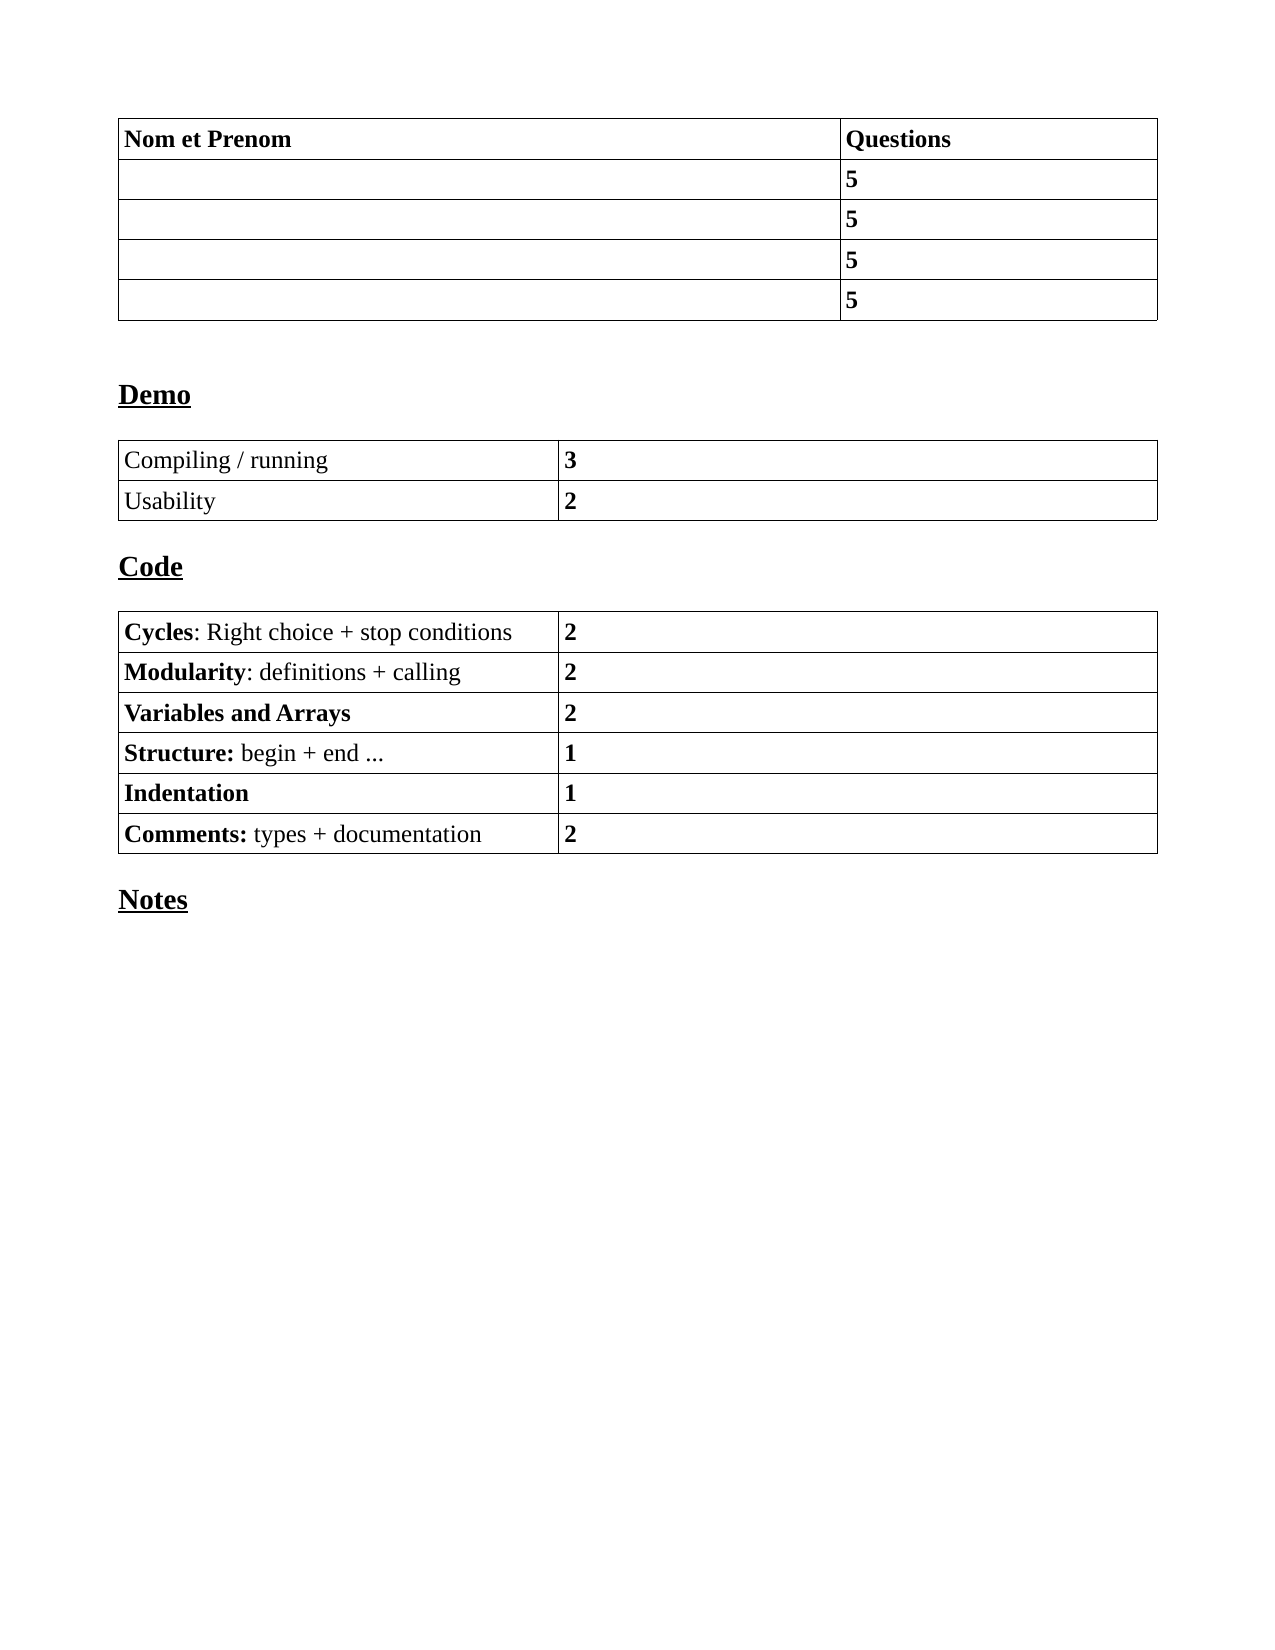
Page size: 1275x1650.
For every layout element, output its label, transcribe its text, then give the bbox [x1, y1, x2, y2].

table_cell Comments: types + documentation [119, 814, 558, 853]
table_cell 1 [559, 733, 1157, 773]
table_cell [119, 240, 840, 279]
table_header Cycles: Right choice + stop conditions [119, 612, 558, 652]
table_cell 2 [559, 693, 1157, 732]
table_cell 5 [841, 240, 1157, 279]
table_cell Indentation [119, 774, 558, 813]
text Demo [118, 377, 1157, 411]
table_cell Usability [119, 481, 558, 520]
table_cell [119, 200, 840, 239]
table_header Nom et Prenom [119, 119, 840, 158]
table_cell Modularity: definitions + calling [119, 653, 558, 692]
table_cell Structure: begin + end ... [119, 733, 558, 773]
table_cell [119, 280, 840, 320]
table_header Questions [841, 119, 1157, 158]
table_header 3 [559, 441, 1157, 480]
table_cell 2 [559, 481, 1157, 520]
table_header Compiling / running [119, 441, 558, 480]
table_cell [119, 160, 840, 199]
table_cell 5 [841, 280, 1157, 320]
table_cell 2 [559, 814, 1157, 853]
table_cell 5 [841, 160, 1157, 199]
table_cell 2 [559, 653, 1157, 692]
table_cell 1 [559, 774, 1157, 813]
text Code [118, 549, 1157, 583]
text Notes [118, 882, 1157, 916]
table_cell Variables and Arrays [119, 693, 558, 732]
table_header 2 [559, 612, 1157, 652]
table_cell 5 [841, 200, 1157, 239]
